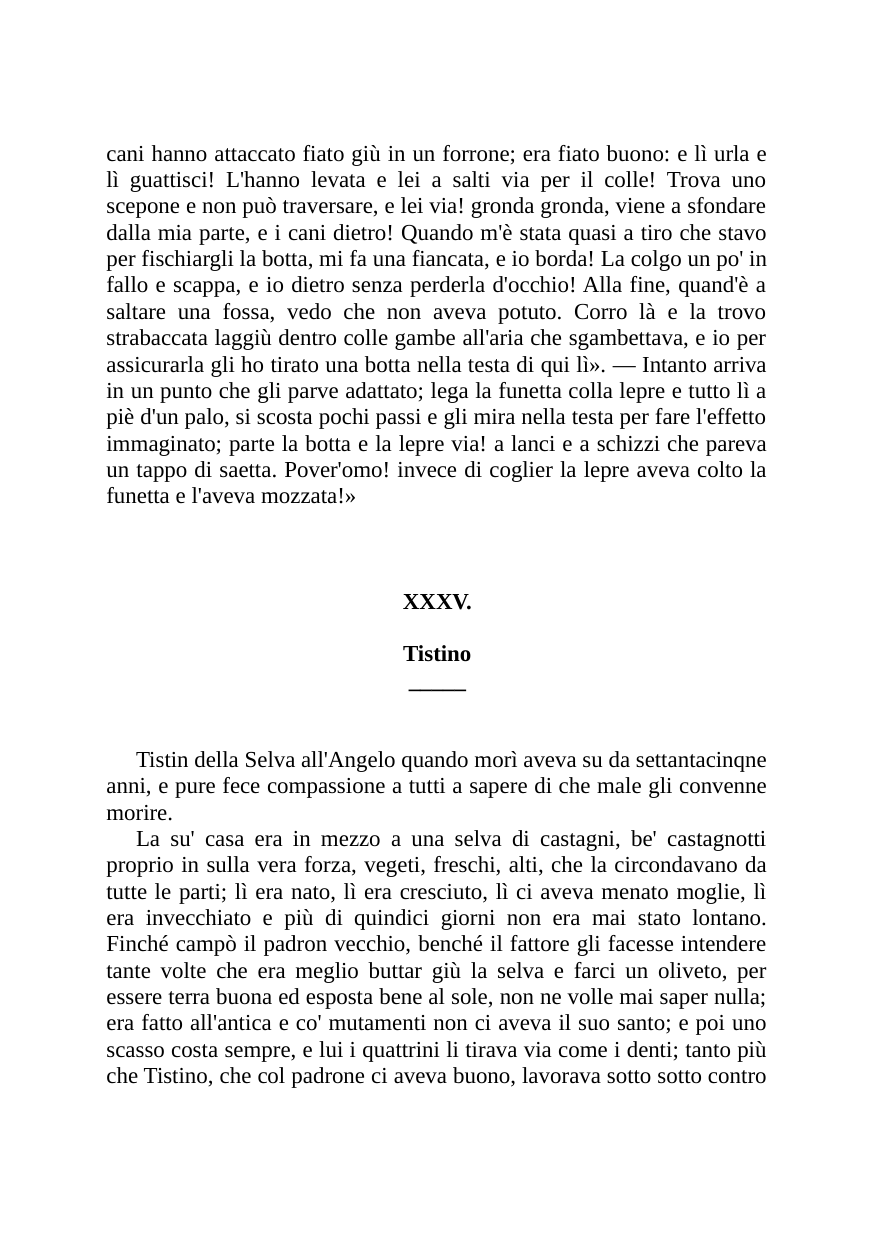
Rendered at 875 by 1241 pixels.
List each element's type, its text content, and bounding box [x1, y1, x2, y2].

text cani hanno attaccato fiato giù in un forrone; era fiato buono: e lì urla e lì guattisci! L'hanno levata e lei a salti via per il colle! Trova uno scepone e non può traversare, e lei via! gronda gronda, viene a sfondare dalla mia parte, e i cani dietro! Quando m'è stata quasi a tiro che stavo per fischiargli la botta, mi fa una fiancata, e io borda! La colgo un po' in fallo e scappa, e io dietro senza perderla d'occhio! Alla fine, quand'è a saltare una fossa, vedo che non aveva potuto. Corro là e la trovo strabaccata laggiù dentro colle gambe all'aria che sgambettava, e io per assicurarla gli ho tirato una botta nella testa di qui lì». — Intanto arriva in un punto che gli parve adattato; lega la funetta colla lepre e tutto lì a piè d'un palo, si scosta pochi passi e gli mira nella testa per fare l'effetto immaginato; parte la botta e la lepre via! a lanci e a schizzi che pareva un tappo di saetta. Pover'omo! invece di coglier la lepre aveva colto la funetta e l'aveva mozzata!» [106, 140, 768, 509]
text Tistino [106, 641, 768, 667]
text La su' casa era in mezzo a una selva di castagni, be' castagnotti proprio in sulla vera forza, vegeti, freschi, alti, che la circondavano da tutte le parti; lì era nato, lì era cresciuto, lì ci aveva menato moglie, lì era invecchiato e più di quindici giorni non era mai stato lontano. Finché campò il padron vecchio, benché il fattore gli facesse intendere tante volte che era meglio buttar giù la selva e farci un oliveto, per essere terra buona ed esposta bene al sole, non ne volle mai saper nulla; era fatto all'antica e co' mutamenti non ci aveva il suo santo; e poi uno scasso costa sempre, e lui i quattrini li tirava via come i denti; tanto più che Tistino, che col padrone ci aveva buono, lavorava sotto sotto contro [106, 825, 768, 1088]
text _____ [106, 667, 768, 693]
text Tistin della Selva all'Angelo quando morì aveva su da settantacinqne anni, e pure fece compassione a tutti a sapere di che male gli convenne morire. [106, 746, 768, 825]
text XXXV. [106, 588, 768, 614]
